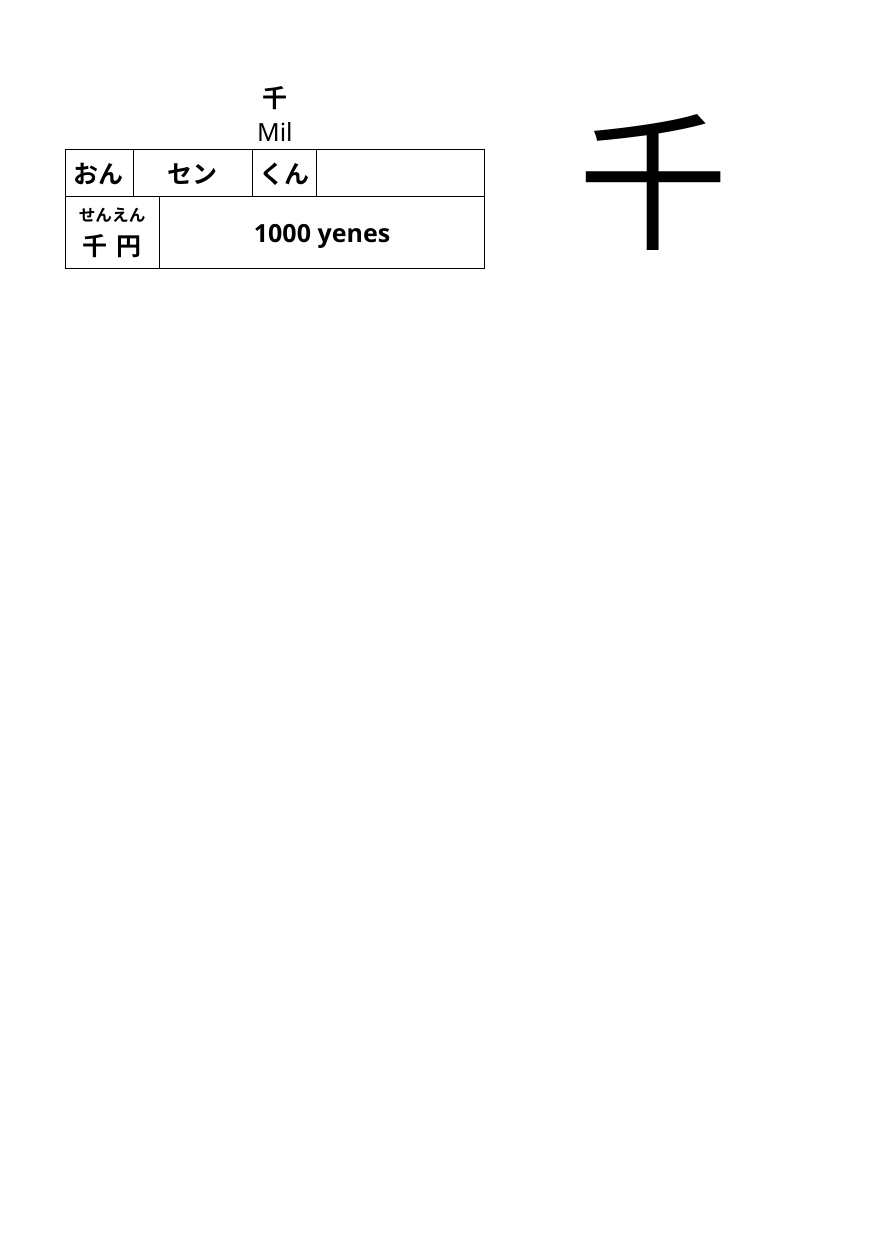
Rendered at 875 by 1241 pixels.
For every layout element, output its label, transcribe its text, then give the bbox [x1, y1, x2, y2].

table_header おん [66, 150, 133, 196]
table_header くん [253, 150, 316, 196]
table_cell 千 [490, 59, 815, 288]
table_header [317, 150, 484, 196]
table_cell 千せん円えん [66, 197, 159, 268]
table_cell 1000 yenes [160, 197, 484, 268]
table_cell 千 Mil [59, 59, 490, 288]
table_header セン [134, 150, 252, 196]
